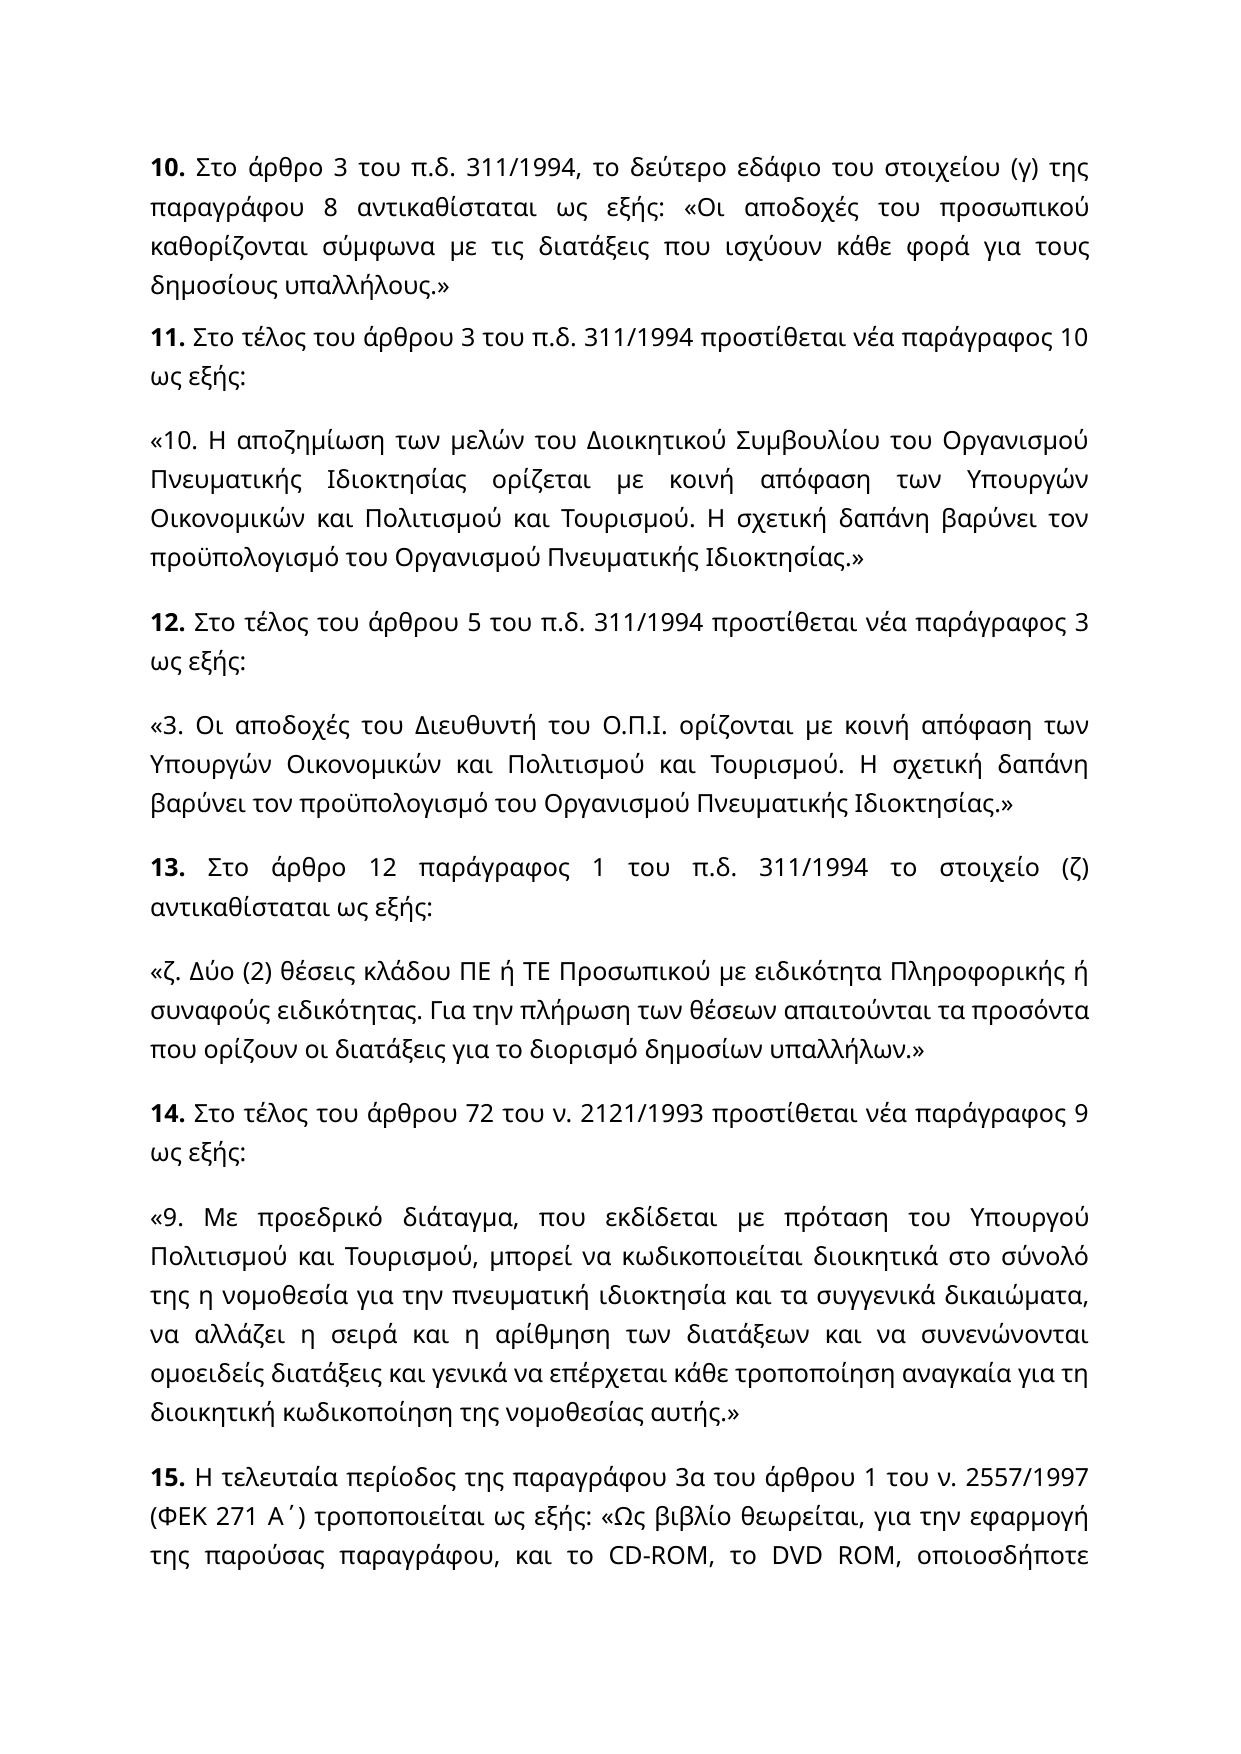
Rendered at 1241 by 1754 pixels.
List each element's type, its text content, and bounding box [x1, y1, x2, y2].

text «9. Με προεδρικό διάταγμα, που εκδίδεται με πρόταση του Υπουργού Πολιτισμού και Τουρισμού, μπορεί να κωδικοποιείται διοικητικά στο σύνολό της η νομοθεσία για την πνευματική ιδιοκτησία και τα συγγενικά δικαιώματα, να αλλάζει η σειρά και η αρίθμηση των διατάξεων και να συνενώνονται ομοειδείς διατάξεις και γενικά να επέρχεται κάθε τροποποίηση αναγκαία για τη διοικητική κωδικοποίηση της νομοθεσίας αυτής.» [150, 1199, 1090, 1429]
text «3. Οι αποδοχές του Διευθυντή του Ο.Π.Ι. ορίζονται με κοινή απόφαση των Υπουργών Οικονομικών και Πολιτισμού και Τουρισμού. Η σχετική δαπάνη βαρύνει τον προϋπολογισμό του Οργανισμού Πνευματικής Ιδιοκτησίας.» [150, 707, 1090, 820]
text 10. Στο άρθρο 3 του π.δ. 311/1994, το δεύτερο εδάφιο του στοιχείου (γ) της παραγράφου 8 αντικαθίσταται ως εξής: «Οι αποδοχές του προσωπικού καθορίζονται σύμφωνα με τις διατάξεις που ισχύουν κάθε φορά για τους δημοσίους υπαλλήλους.» [150, 150, 1090, 302]
text 14. Στο τέλος του άρθρου 72 του ν. 2121/1993 προστίθεται νέα παράγραφος 9 ως εξής: [150, 1096, 1090, 1169]
text 13. Στο άρθρο 12 παράγραφος 1 του π.δ. 311/1994 το στοιχείο (ζ) αντικαθίσταται ως εξής: [150, 850, 1090, 923]
text 11. Στο τέλος του άρθρου 3 του π.δ. 311/1994 προστίθεται νέα παράγραφος 10 ως εξής: [150, 319, 1090, 392]
text «10. Η αποζημίωση των μελών του Διοικητικού Συμβουλίου του Οργανισμού Πνευματικής Ιδιοκτησίας ορίζεται με κοινή απόφαση των Υπουργών Οικονομικών και Πολιτισμού και Τουρισμού. Η σχετική δαπάνη βαρύνει τον προϋπολογισμό του Οργανισμού Πνευματικής Ιδιοκτησίας.» [150, 422, 1090, 574]
text «ζ. Δύο (2) θέσεις κλάδου ΠΕ ή ΤΕ Προσωπικού με ειδικότητα Πληροφορικής ή συναφούς ειδικότητας. Για την πλήρωση των θέσεων απαιτούνται τα προσόντα που ορίζουν οι διατάξεις για το διορισμό δημοσίων υπαλλήλων.» [150, 953, 1090, 1066]
text 12. Στο τέλος του άρθρου 5 του π.δ. 311/1994 προστίθεται νέα παράγραφος 3 ως εξής: [150, 604, 1090, 677]
text 15. Η τελευταία περίοδος της παραγράφου 3α του άρθρου 1 του ν. 2557/1997 (ΦΕΚ 271 Α΄) τροποποιείται ως εξής: «Ως βιβλίο θεωρείται, για την εφαρμογή της παρούσας παραγράφου, και το CD-ROM, το DVD ROM, οποιοσδήποτε [150, 1459, 1090, 1572]
